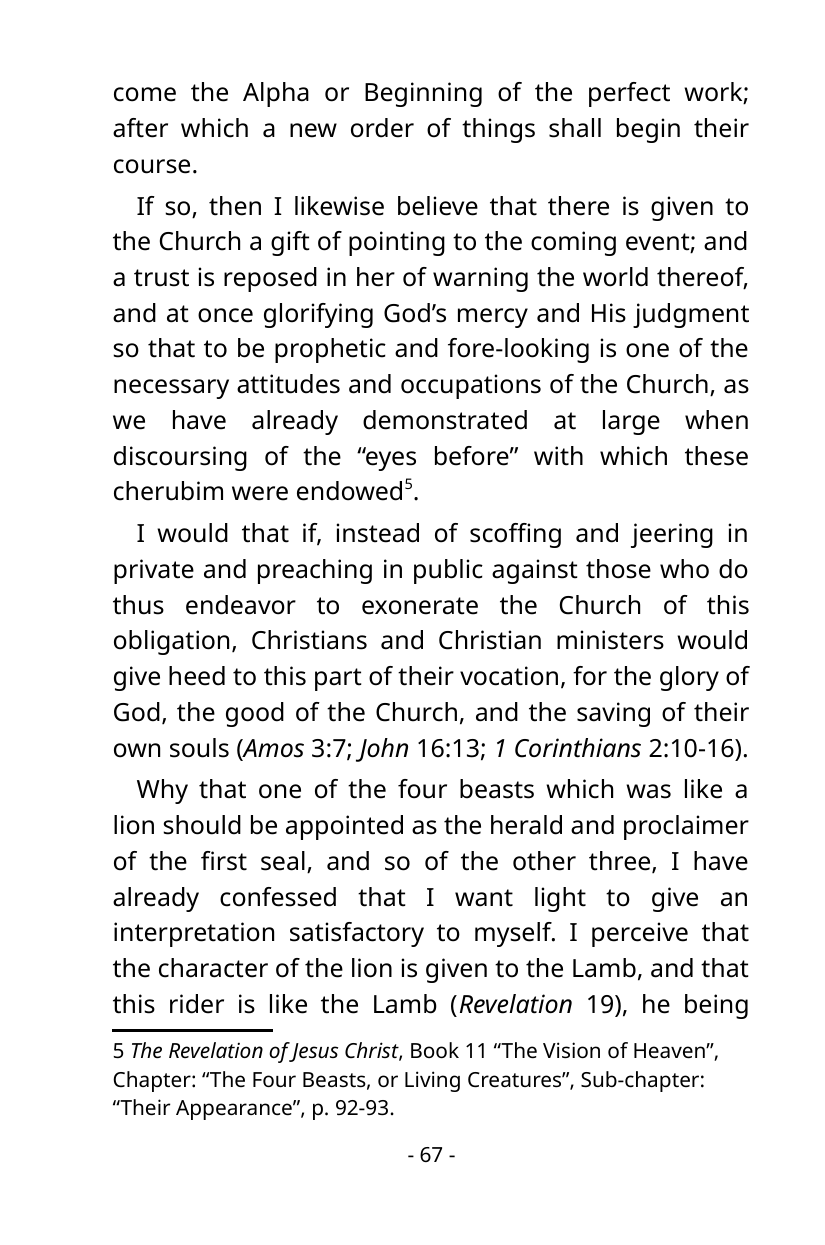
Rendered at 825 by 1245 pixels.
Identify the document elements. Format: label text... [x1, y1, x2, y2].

text Why that one of the four beasts which was like a lion should be appointed as the herald and proclaimer of the first seal, and so of the other three, I have already confessed that I want light to give an interpretation satisfactory to myself. I perceive that the character of the lion is given to the Lamb, and that this rider is like the Lamb (Revelation 19), he being [112, 772, 750, 1020]
text come the Alpha or Beginning of the perfect work; after which a new order of things shall begin their course. [112, 75, 750, 181]
text If so, then I likewise believe that there is given to the Church a gift of pointing to the coming event; and a trust is reposed in her of warning the world thereof, and at once glorifying God’s mercy and His judgment so that to be prophetic and fore-looking is one of the necessary attitudes and occupations of the Church, as we have already demonstrated at large when discoursing of the “eyes before” with which these cherubim were endowed. [112, 188, 750, 508]
text I would that if, instead of scoffing and jeering in private and preaching in public against those who do thus endeavor to exonerate the Church of this obligation, Christians and Christian ministers would give heed to this part of their vocation, for the glory of God, the good of the Church, and the saving of their own souls (Amos 3:7; John 16:13; 1 Corinthians 2:10-16). [112, 516, 750, 764]
text The Revelation of Jesus Christ, Book 11 “The Vision of Heaven”, Chapter: “The Four Beasts, or Living Creatures”, Sub-chapter: “Their Appearance”, p. 92-93. [112, 1037, 750, 1122]
